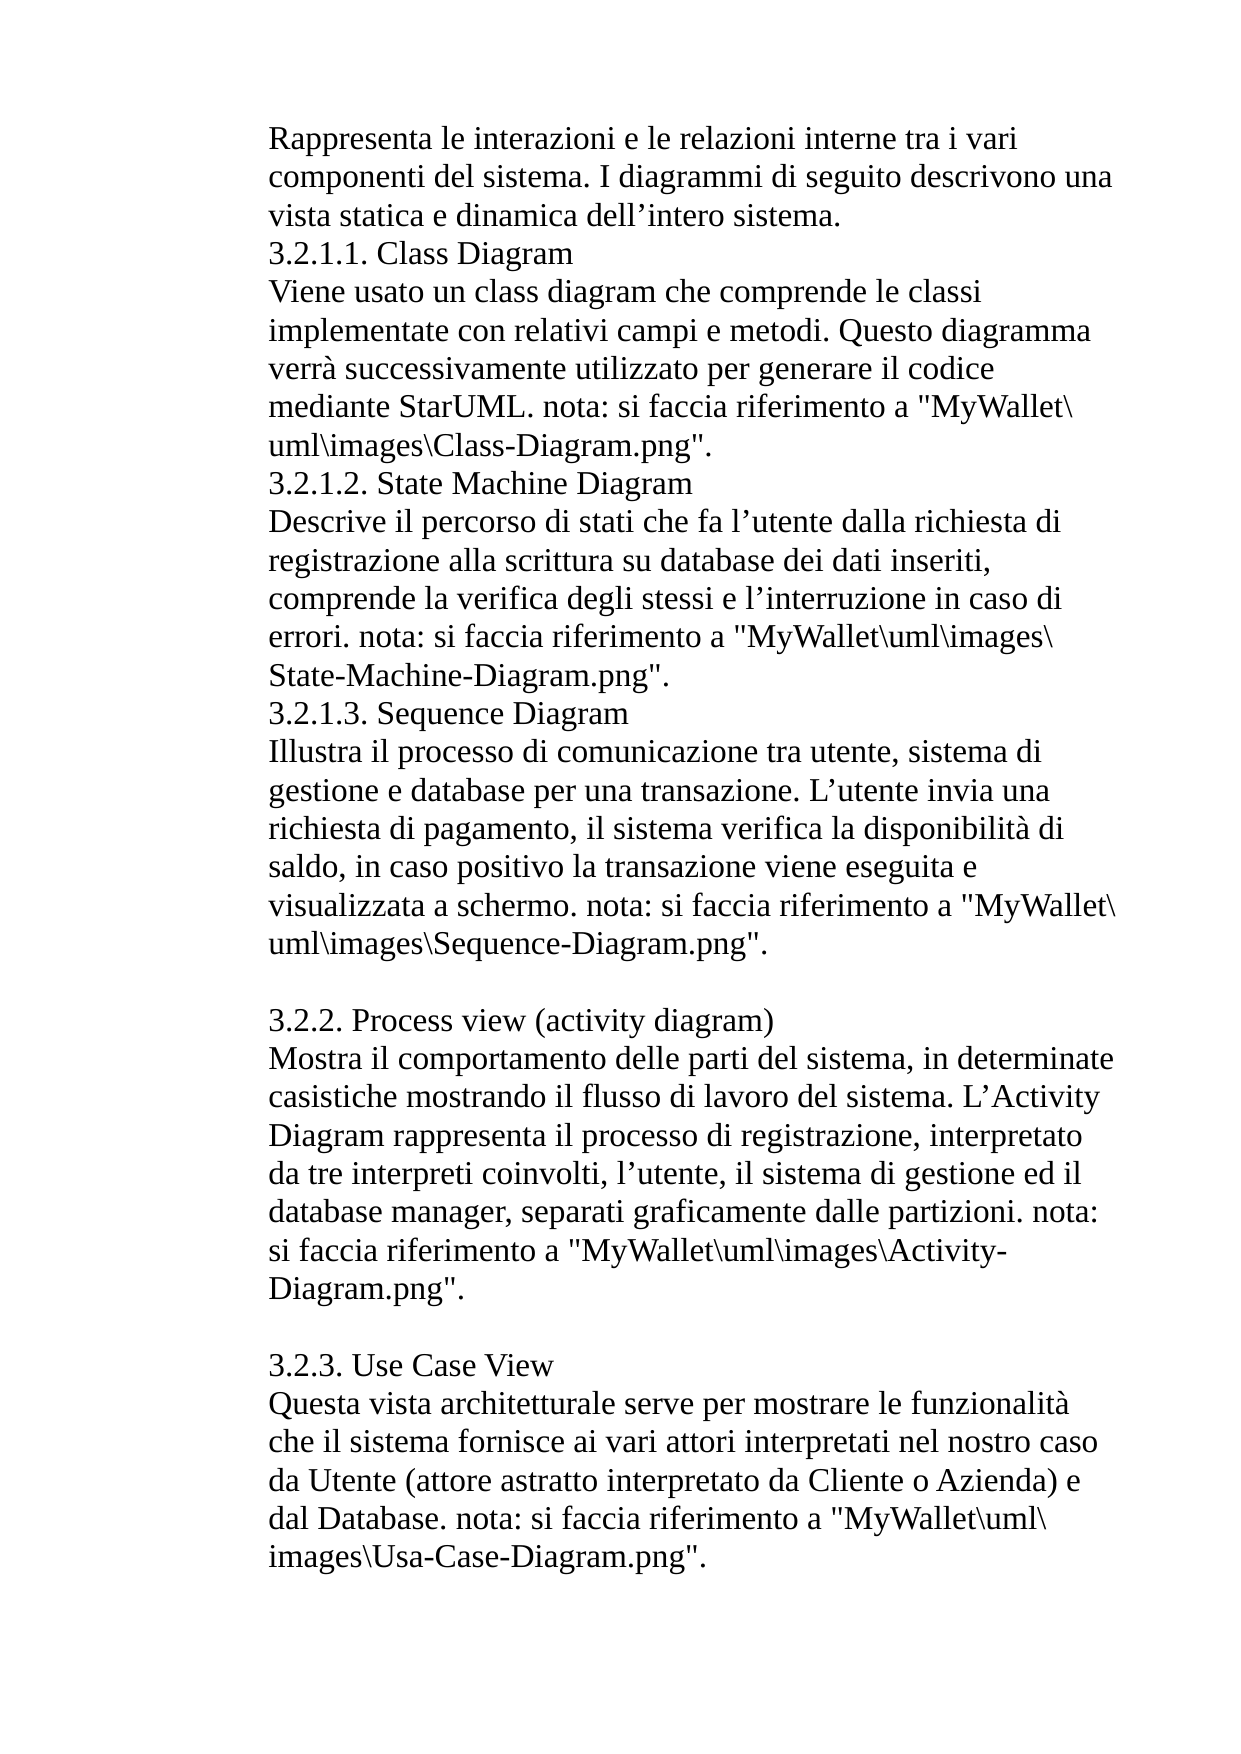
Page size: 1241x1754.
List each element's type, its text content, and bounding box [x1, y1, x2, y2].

list Questa vista architetturale serve per mostrare le funzionalità che il sistema fornisce ai vari attori interpretati nel nostro caso da Utente (attore astratto interpretato da Cliente o Azienda) e dal Database. nota: si faccia riferimento a "MyWallet\uml\images\Usa-Case-Diagram.png". [231, 1383, 1122, 1575]
list Rappresenta le interazioni e le relazioni interne tra i vari componenti del sistema. I diagrammi di seguito descrivono una vista statica e dinamica dell’intero sistema. [231, 118, 1122, 233]
list Viene usato un class diagram che comprende le classi implementate con relativi campi e metodi. Questo diagramma verrà successivamente utilizzato per generare il codice mediante StarUML. nota: si faccia riferimento a "MyWallet\uml\images\Class-Diagram.png". [231, 271, 1122, 463]
list 3.2.1.2. State Machine Diagram [231, 463, 1122, 501]
list Mostra il comportamento delle parti del sistema, in determinate casistiche mostrando il flusso di lavoro del sistema. L’Activity Diagram rappresenta il processo di registrazione, interpretato da tre interpreti coinvolti, l’utente, il sistema di gestione ed il database manager, separati graficamente dalle partizioni. nota: si faccia riferimento a "MyWallet\uml\images\Activity-Diagram.png". [231, 1038, 1122, 1306]
list Illustra il processo di comunicazione tra utente, sistema di gestione e database per una transazione. L’utente invia una richiesta di pagamento, il sistema verifica la disponibilità di saldo, in caso positivo la transazione viene eseguita e visualizzata a schermo. nota: si faccia riferimento a "MyWallet\uml\images\Sequence-Diagram.png". [231, 731, 1122, 961]
list Descrive il percorso di stati che fa l’utente dalla richiesta di registrazione alla scrittura su database dei dati inseriti, comprende la verifica degli stessi e l’interruzione in caso di errori. nota: si faccia riferimento a "MyWallet\uml\images\State-Machine-Diagram.png". [231, 501, 1122, 693]
list 3.2.1.3. Sequence Diagram [231, 693, 1122, 731]
list 3.2.1.1. Class Diagram [231, 233, 1122, 271]
list 3.2.3. Use Case View [231, 1345, 1122, 1383]
list 3.2.2. Process view (activity diagram) [231, 1000, 1122, 1038]
